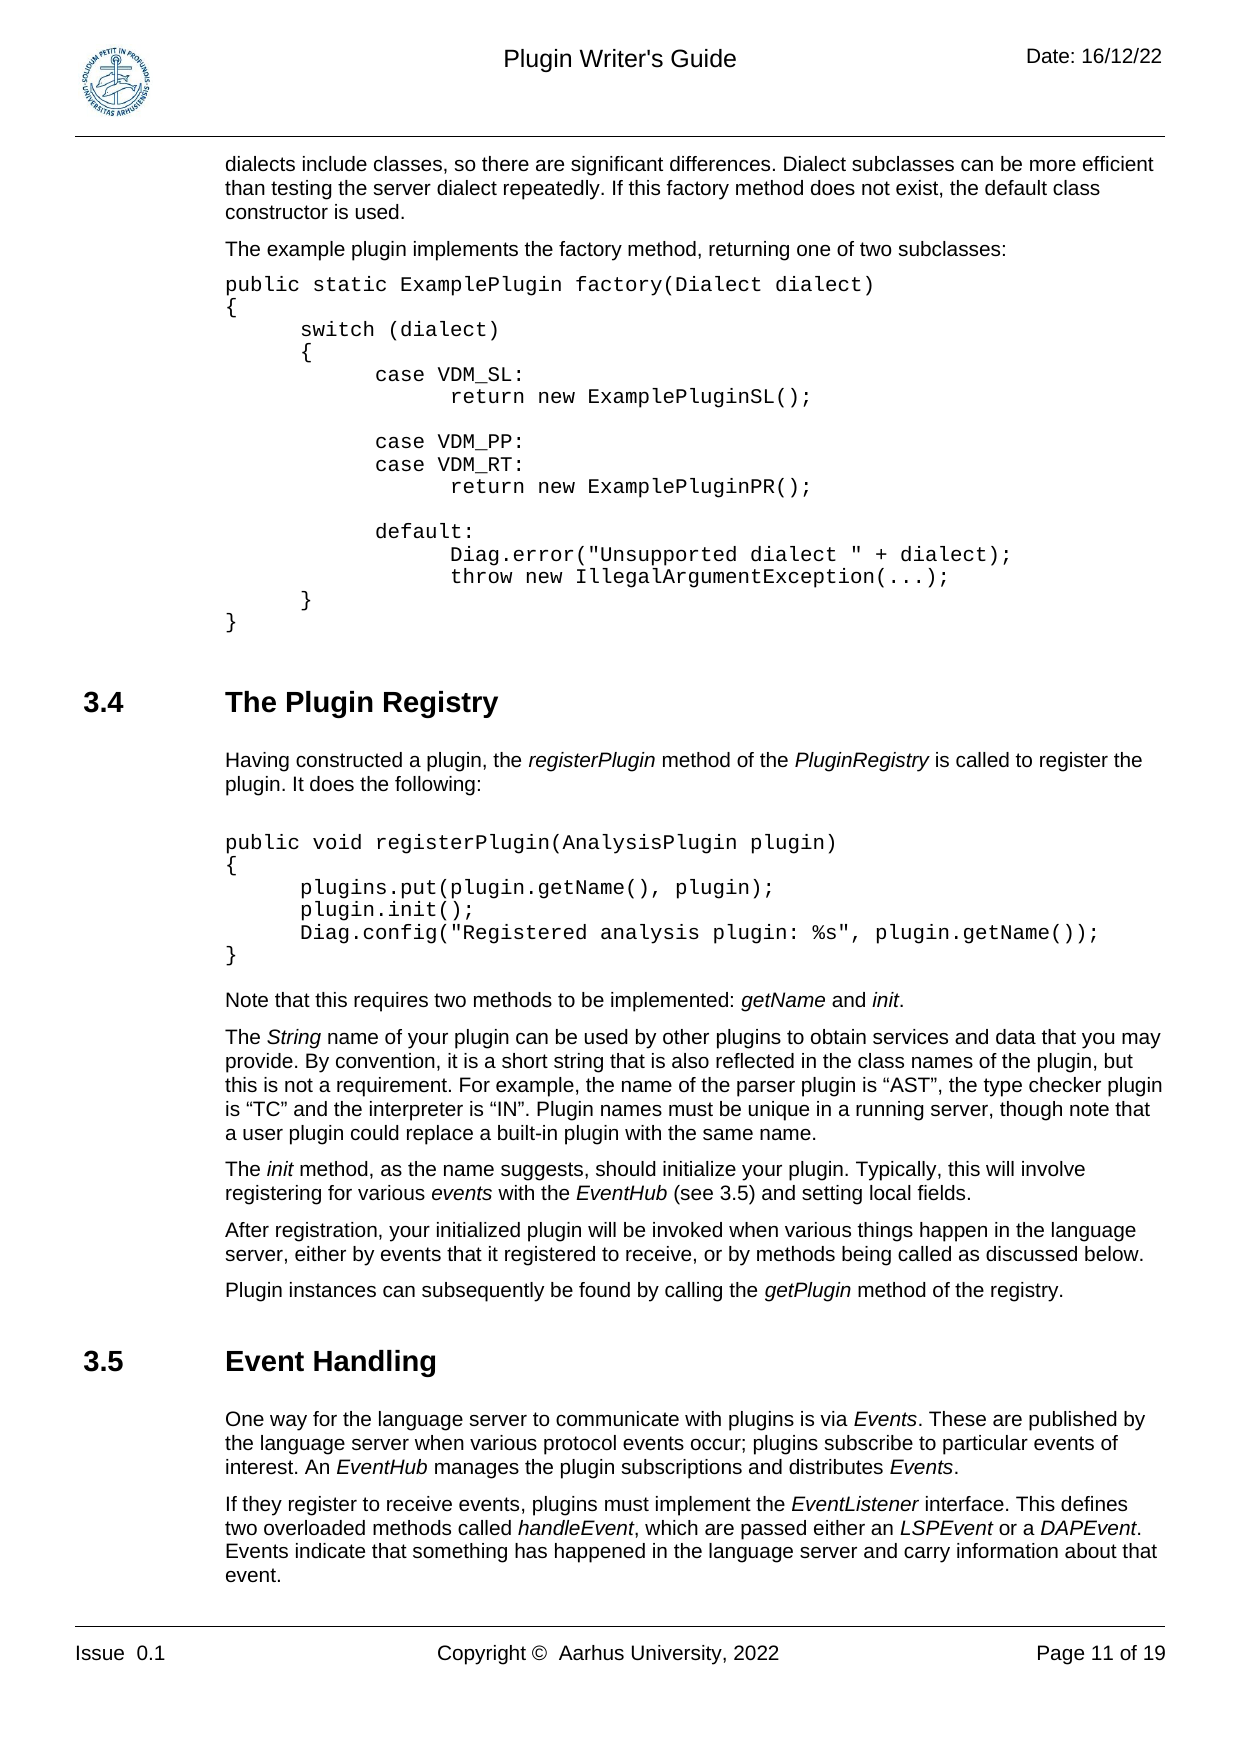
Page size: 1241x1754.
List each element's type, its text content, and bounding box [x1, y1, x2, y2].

text case VDM_PP: [225, 431, 1165, 453]
text plugin.init(); [225, 899, 1165, 921]
picture [78, 44, 153, 120]
text If they register to receive events, plugins must implement the EventListener interface. This defines two overloaded methods called handleEvent, which are passed either an LSPEvent or a DAPEvent. Events indicate that something has happened in the language server and carry information about that event. [225, 1492, 1165, 1588]
text public static ExamplePlugin factory(Dialect dialect) [225, 273, 1165, 296]
text { [225, 341, 1165, 363]
text Note that this requires two methods to be implemented: getName and init. [225, 989, 1165, 1013]
text switch (dialect) [225, 318, 1165, 341]
text default: [225, 521, 1165, 543]
text Diag.error("Unsupported dialect " + dialect); [225, 543, 1165, 566]
text } [225, 944, 1165, 966]
text case VDM_SL: [225, 363, 1165, 386]
text public void registerPlugin(AnalysisPlugin plugin) [225, 831, 1165, 854]
text { [225, 854, 1165, 876]
text dialects include classes, so there are significant differences. Dialect subclasses can be more efficient than testing the server dialect repeatedly. If this factory method does not exist, the default class constructor is used. [225, 152, 1165, 224]
text The String name of your plugin can be used by other plugins to obtain services and data that you may provide. By convention, it is a short string that is also reflected in the class names of the plugin, but this is not a requirement. For example, the name of the parser plugin is “AST”, the type checker plugin is “TC” and the interpreter is “IN”. Plugin names must be unique in a running server, though note that a user plugin could replace a built-in plugin with the same name. [225, 1025, 1165, 1145]
subtitle Event Handling [75, 1345, 1165, 1377]
text plugins.put(plugin.getName(), plugin); [225, 876, 1165, 899]
text Plugin instances can subsequently be found by calling the getPlugin method of the registry. [225, 1278, 1165, 1302]
text One way for the language server to communicate with plugins is via Events. These are published by the language server when various protocol events occur; plugins subscribe to particular events of interest. An EventHub manages the plugin subscriptions and distributes Events. [225, 1407, 1165, 1479]
text case VDM_RT: [225, 453, 1165, 476]
text After registration, your initialized plugin will be invoked when various things happen in the language server, either by events that it registered to receive, or by methods being called as discussed below. [225, 1218, 1165, 1266]
text } [225, 588, 1165, 611]
text throw new IllegalArgumentException(...); [225, 566, 1165, 588]
text Having constructed a plugin, the registerPlugin method of the PluginRegistry is called to register the plugin. It does the following: [225, 748, 1165, 796]
text } [225, 611, 1165, 633]
subtitle The Plugin Registry [75, 686, 1165, 718]
text { [225, 296, 1165, 318]
text return new ExamplePluginPR(); [225, 476, 1165, 498]
text return new ExamplePluginSL(); [225, 386, 1165, 408]
text The init method, as the name suggests, should initialize your plugin. Typically, this will involve registering for various events with the EventHub (see 3.5) and setting local fields. [225, 1157, 1165, 1205]
text Diag.config("Registered analysis plugin: %s", plugin.getName()); [225, 921, 1165, 944]
text The example plugin implements the factory method, returning one of two subclasses: [225, 237, 1165, 261]
